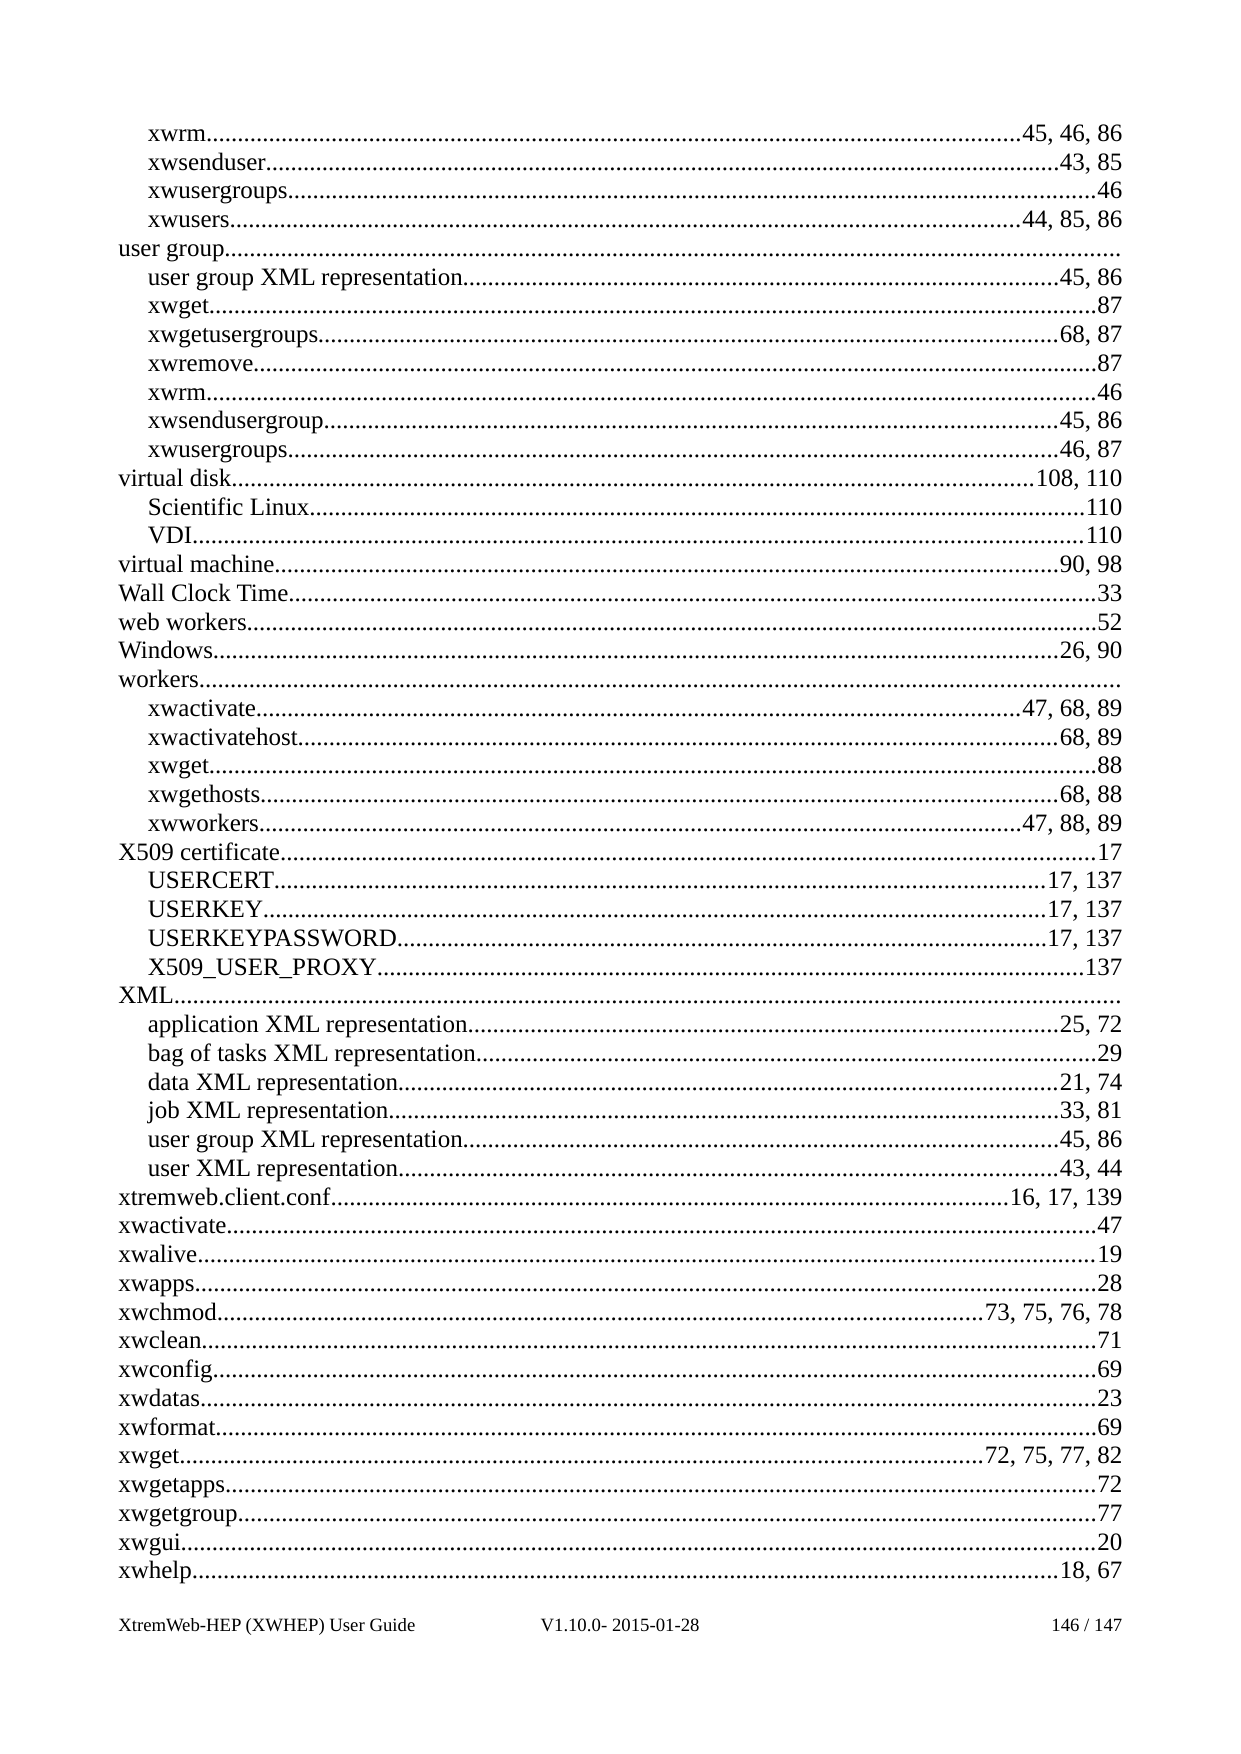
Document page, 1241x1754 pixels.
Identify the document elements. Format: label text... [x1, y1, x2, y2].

text xwactivate 47 [118, 1211, 1122, 1239]
text USERKEYPASSWORD 17, 137 [148, 923, 1122, 952]
text xwhelp 18, 67 [118, 1556, 1122, 1584]
text xwdatas 23 [118, 1383, 1122, 1412]
text data XML representation 21, 74 [148, 1067, 1122, 1096]
text X509_USER_PROXY 137 [148, 952, 1122, 981]
text user group XML representation 45, 86 [148, 262, 1122, 291]
text XML [118, 981, 1122, 1009]
text xwget 87 [148, 291, 1122, 319]
text xwapps 28 [118, 1268, 1122, 1297]
text xwgetgroup 77 [118, 1498, 1122, 1527]
text xwgethosts 68, 88 [148, 779, 1122, 808]
text xwworkers 47, 88, 89 [148, 808, 1122, 837]
text VDI 110 [148, 521, 1122, 549]
text USERKEY 17, 137 [148, 894, 1122, 923]
text xwformat 69 [118, 1412, 1122, 1441]
text xwgetusergroups 68, 87 [148, 319, 1122, 348]
text Scientific Linux 110 [148, 492, 1122, 521]
text xwusergroups 46 [148, 176, 1122, 204]
text xwactivatehost 68, 89 [148, 722, 1122, 751]
text xtremweb.client.conf 16, 17, 139 [118, 1182, 1122, 1211]
text xwrm 45, 46, 86 [148, 118, 1122, 147]
text user XML representation 43, 44 [148, 1153, 1122, 1182]
text xwconfig 69 [118, 1354, 1122, 1383]
text xwrm 46 [148, 377, 1122, 406]
text xwusergroups 46, 87 [148, 434, 1122, 463]
text xwclean 71 [118, 1326, 1122, 1354]
text xwalive 19 [118, 1239, 1122, 1268]
text xwactivate 47, 68, 89 [148, 693, 1122, 722]
text virtual disk 108, 110 [118, 463, 1122, 492]
text user group XML representation 45, 86 [148, 1124, 1122, 1153]
text USERCERT 17, 137 [148, 866, 1122, 894]
text bag of tasks XML representation 29 [148, 1038, 1122, 1067]
text xwgui 20 [118, 1527, 1122, 1556]
text virtual machine 90, 98 [118, 549, 1122, 578]
text xwremove 87 [148, 348, 1122, 377]
text xwsendusergroup 45, 86 [148, 406, 1122, 434]
text user group [118, 233, 1122, 262]
text X509 certificate 17 [118, 837, 1122, 866]
text application XML representation 25, 72 [148, 1009, 1122, 1038]
text xwget 72, 75, 77, 82 [118, 1441, 1122, 1469]
text xwsenduser 43, 85 [148, 147, 1122, 176]
text xwusers 44, 85, 86 [148, 204, 1122, 233]
text web workers 52 [118, 607, 1122, 636]
text Windows 26, 90 [118, 636, 1122, 664]
text workers [118, 664, 1122, 693]
text Wall Clock Time 33 [118, 578, 1122, 607]
text job XML representation 33, 81 [148, 1096, 1122, 1124]
text xwgetapps 72 [118, 1469, 1122, 1498]
text xwget 88 [148, 751, 1122, 779]
text xwchmod 73, 75, 76, 78 [118, 1297, 1122, 1326]
